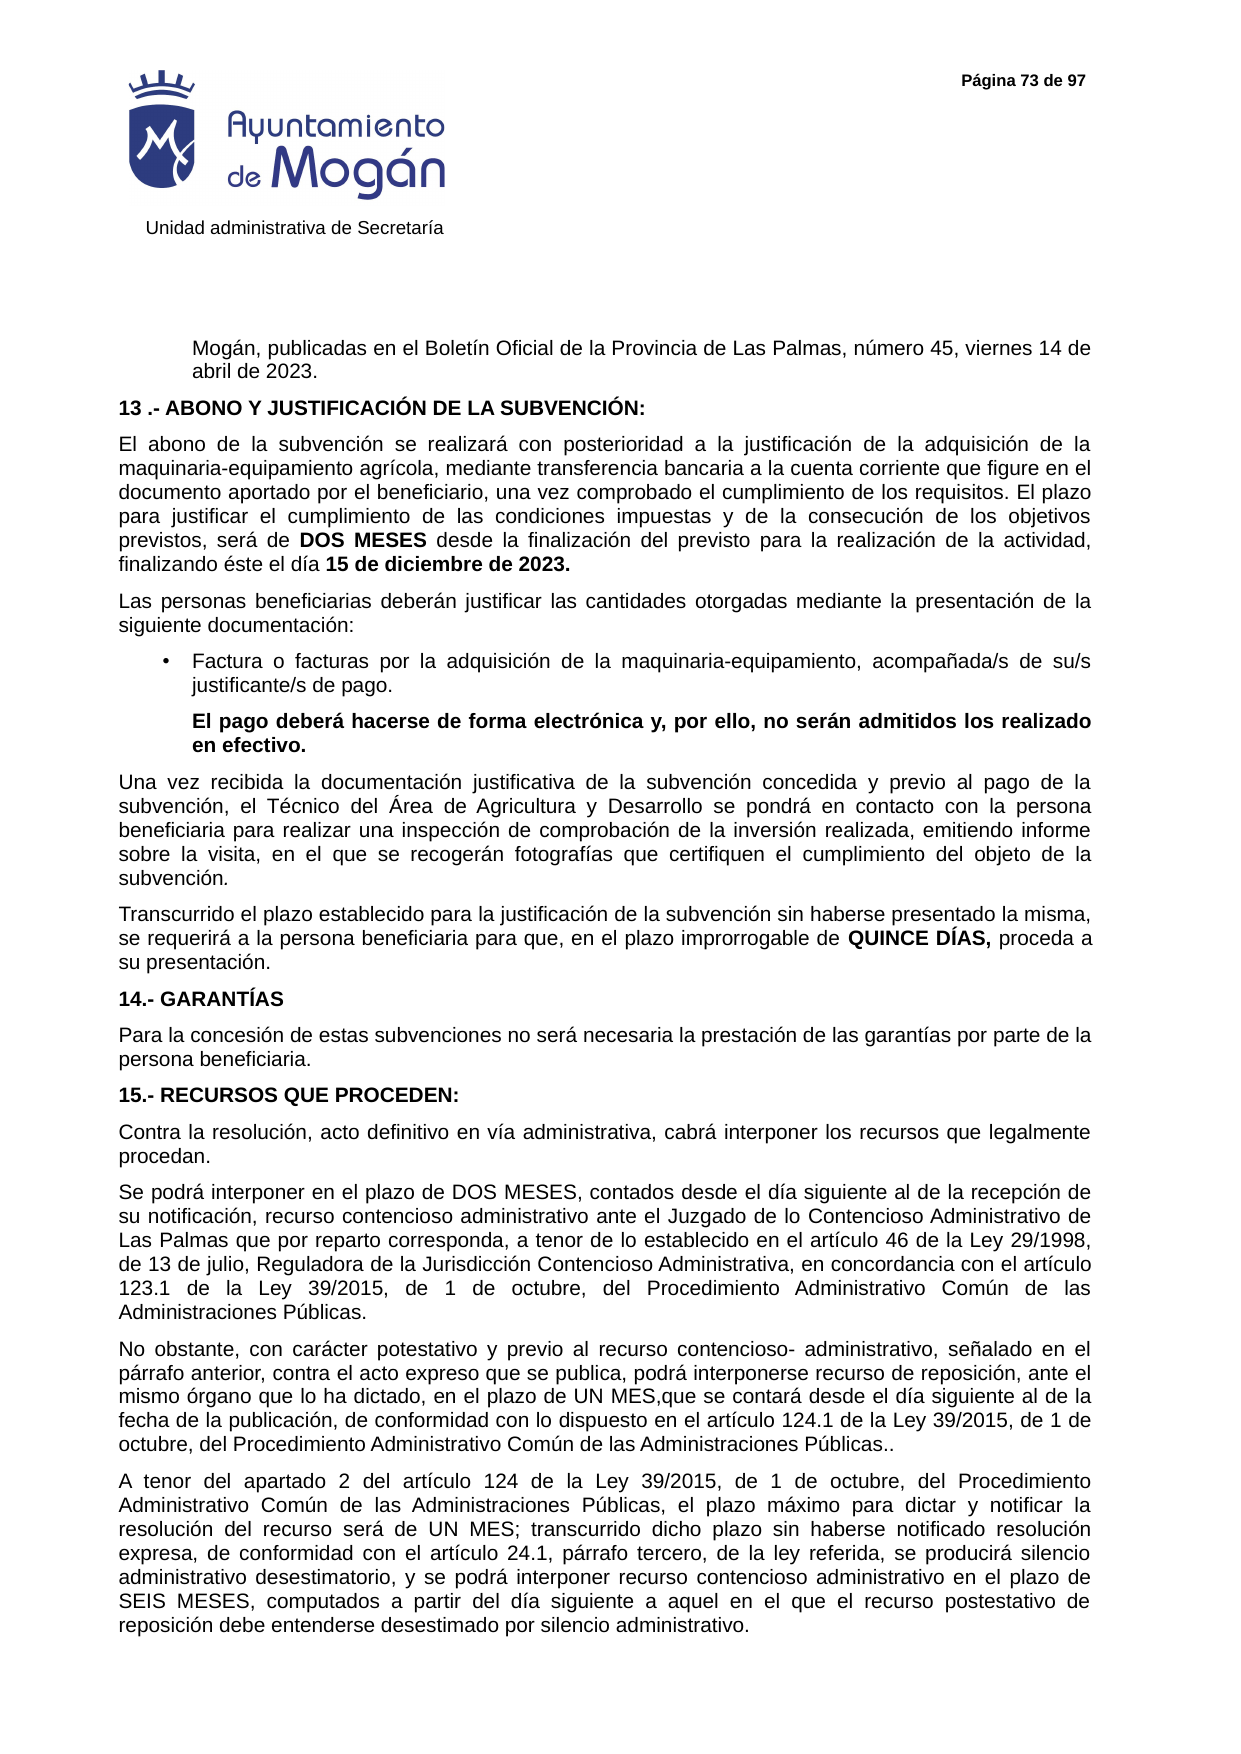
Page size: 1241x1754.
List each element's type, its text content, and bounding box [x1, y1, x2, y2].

text No obstante, con carácter potestativo y previo al recurso contencioso- administrativo, señalado en el párrafo anterior, contra el acto expreso que se publica, podrá interponerse recurso de reposición, ante el mismo órgano que lo ha dictado, en el plazo de UN MES,que se contará desde el día siguiente al de la fecha de la publicación, de conformidad con lo dispuesto en el artículo 124.1 de la Ley 39/2015, de 1 de octubre, del Procedimiento Administrativo Común de las Administraciones Públicas.. [118, 1336, 1092, 1456]
text El abono de la subvención se realizará con posterioridad a la justificación de la adquisición de la maquinaria-equipamiento agrícola, mediante transferencia bancaria a la cuenta corriente que figure en el documento aportado por el beneficiario, una vez comprobado el cumplimiento de los requisitos. El plazo para justificar el cumplimiento de las condiciones impuestas y de la consecución de los objetivos previstos, será de DOS MESES desde la finalización del previsto para la realización de la actividad, finalizando éste el día 15 de diciembre de 2023. [118, 432, 1092, 576]
text 14.- GARANTÍAS [118, 986, 1092, 1010]
text Se podrá interponer en el plazo de DOS MESES, contados desde el día siguiente al de la recepción de su notificación, recurso contencioso administrativo ante el Juzgado de lo Contencioso Administrativo de Las Palmas que por reparto corresponda, a tenor de lo establecido en el artículo 46 de la Ley 29/1998, de 13 de julio, Reguladora de la Jurisdicción Contencioso Administrativa, en concordancia con el artículo 123.1 de la Ley 39/2015, de 1 de octubre, del Procedimiento Administrativo Común de las Administraciones Públicas. [118, 1180, 1092, 1324]
list El pago deberá hacerse de forma electrónica y, por ello, no serán admitidos los realizado en efectivo. [162, 709, 1092, 757]
text Transcurrido el plazo establecido para la justificación de la subvención sin haberse presentado la misma, se requerirá a la persona beneficiaria para que, en el plazo improrrogable de QUINCE DÍAS, proceda a su presentación. [118, 902, 1092, 974]
text A tenor del apartado 2 del artículo 124 de la Ley 39/2015, de 1 de octubre, del Procedimiento Administrativo Común de las Administraciones Públicas, el plazo máximo para dictar y notificar la resolución del recurso será de UN MES; transcurrido dicho plazo sin haberse notificado resolución expresa, de conformidad con el artículo 24.1, párrafo tercero, de la ley referida, se producirá silencio administrativo desestimatorio, y se podrá interponer recurso contencioso administrativo en el plazo de SEIS MESES, computados a partir del día siguiente a aquel en el que el recurso postestativo de reposición debe entenderse desestimado por silencio administrativo. [118, 1469, 1092, 1636]
text Para la concesión de estas subvenciones no será necesaria la prestación de las garantías por parte de la persona beneficiaria. [118, 1023, 1092, 1071]
picture [128, 70, 445, 206]
text Las personas beneficiarias deberán justificar las cantidades otorgadas mediante la presentación de la siguiente documentación: [118, 588, 1092, 636]
text Contra la resolución, acto definitivo en vía administrativa, cabrá interponer los recursos que legalmente procedan. [118, 1120, 1092, 1168]
text Una vez recibida la documentación justificativa de la subvención concedida y previo al pago de la subvención, el Técnico del Área de Agricultura y Desarrollo se pondrá en contacto con la persona beneficiaria para realizar una inspección de comprobación de la inversión realizada, emitiendo informe sobre la visita, en el que se recogerán fotografías que certifiquen el cumplimiento del objeto de la subvención. [118, 770, 1092, 889]
text 13 .- ABONO Y JUSTIFICACIÓN DE LA SUBVENCIÓN: [118, 396, 1092, 420]
list Mogán, publicadas en el Boletín Oficial de la Provincia de Las Palmas, número 45, viernes 14 de abril de 2023. [162, 335, 1092, 383]
list Factura o facturas por la adquisición de la maquinaria-equipamiento, acompañada/s de su/s justificante/s de pago. [162, 649, 1092, 697]
text 15.- RECURSOS QUE PROCEDEN: [118, 1083, 1092, 1107]
